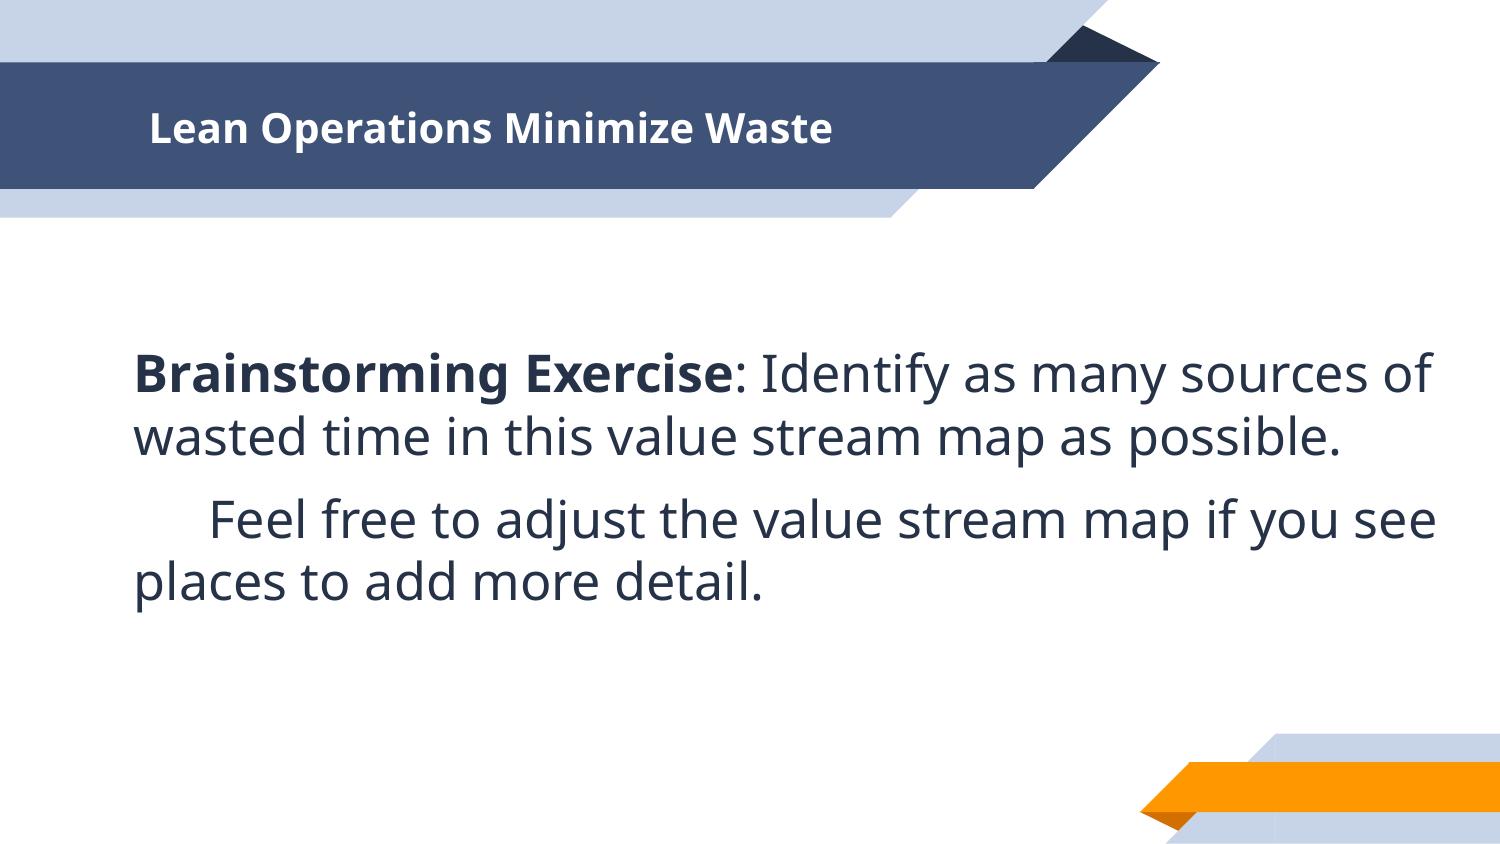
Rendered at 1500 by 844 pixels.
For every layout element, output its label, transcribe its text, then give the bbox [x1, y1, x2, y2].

title Lean Operations Minimize Waste [133, 64, 1035, 190]
list Brainstorming Exercise: Identify as many sources of wasted time in this value stream map as possible. Feel free to adjust the value stream map if you see places to add more detail. [43, 217, 1456, 734]
